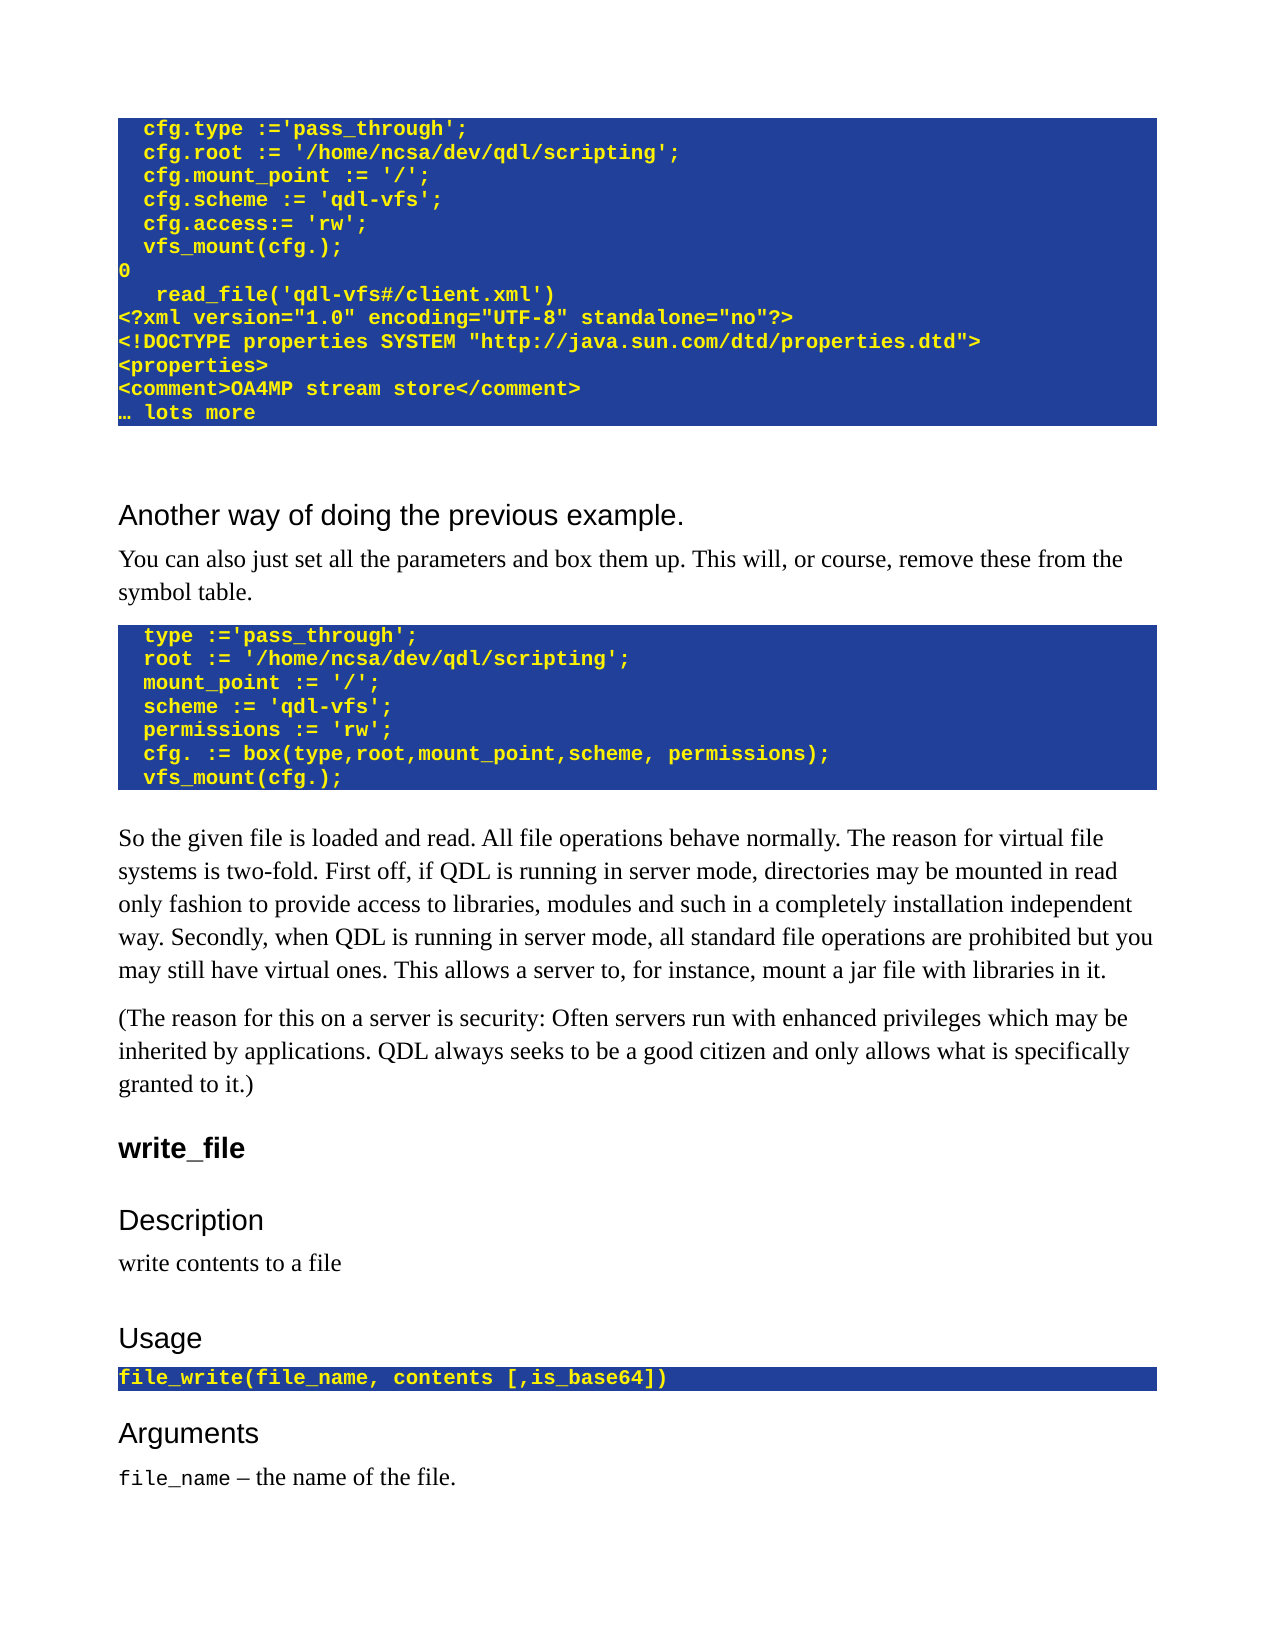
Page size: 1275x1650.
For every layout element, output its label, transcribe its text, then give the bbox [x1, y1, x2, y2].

text mount_point := '/'; [118, 672, 1157, 696]
text root := '/home/ncsa/dev/qdl/scripting'; [118, 648, 1157, 672]
text <?xml version="1.0" encoding="UTF-8" standalone="no"?> [118, 307, 1157, 331]
text cfg.scheme := 'qdl-vfs'; [118, 189, 1157, 213]
text vfs_mount(cfg.); [118, 767, 1157, 790]
subtitle Usage [118, 1321, 1157, 1355]
text cfg. := box(type,root,mount_point,scheme, permissions); [118, 743, 1157, 767]
text cfg.root := '/home/ncsa/dev/qdl/scripting'; [118, 142, 1157, 165]
text (The reason for this on a server is security: Often servers run with enhanced privileges which may be inherited by applications. QDL always seeks to be a good citizen and only allows what is specifically granted to it.) [118, 1003, 1157, 1098]
text file_name – the name of the file. [118, 1462, 1157, 1491]
subtitle Another way of doing the previous example. [118, 498, 1157, 532]
text scheme := 'qdl-vfs'; [118, 696, 1157, 719]
subtitle write_file [118, 1131, 1157, 1165]
text cfg.access:= 'rw'; [118, 213, 1157, 236]
text … lots more [118, 402, 1157, 426]
text cfg.mount_point := '/'; [118, 165, 1157, 189]
text cfg.type :='pass_through'; [118, 118, 1157, 142]
text file_write(file_name, contents [,is_base64]) [118, 1367, 1157, 1391]
text permissions := 'rw'; [118, 719, 1157, 743]
text You can also just set all the parameters and box them up. This will, or course, remove these from the symbol table. [118, 544, 1157, 606]
text 0 [118, 260, 1157, 284]
text type :='pass_through'; [118, 625, 1157, 648]
text read_file('qdl-vfs#/client.xml') [118, 284, 1157, 307]
text write contents to a file [118, 1248, 1157, 1277]
text <properties> [118, 354, 1157, 378]
subtitle Description [118, 1202, 1157, 1236]
text So the given file is loaded and read. All file operations behave normally. The reason for virtual file systems is two-fold. First off, if QDL is running in server mode, directories may be mounted in read only fashion to provide access to libraries, modules and such in a completely installation independent way. Secondly, when QDL is running in server mode, all standard file operations are prohibited but you may still have virtual ones. This allows a server to, for instance, mount a jar file with libraries in it. [118, 790, 1157, 984]
text <!DOCTYPE properties SYSTEM "http://java.sun.com/dtd/properties.dtd"> [118, 331, 1157, 354]
subtitle Arguments [118, 1416, 1157, 1449]
text <comment>OA4MP stream store</comment> [118, 378, 1157, 402]
text vfs_mount(cfg.); [118, 236, 1157, 260]
